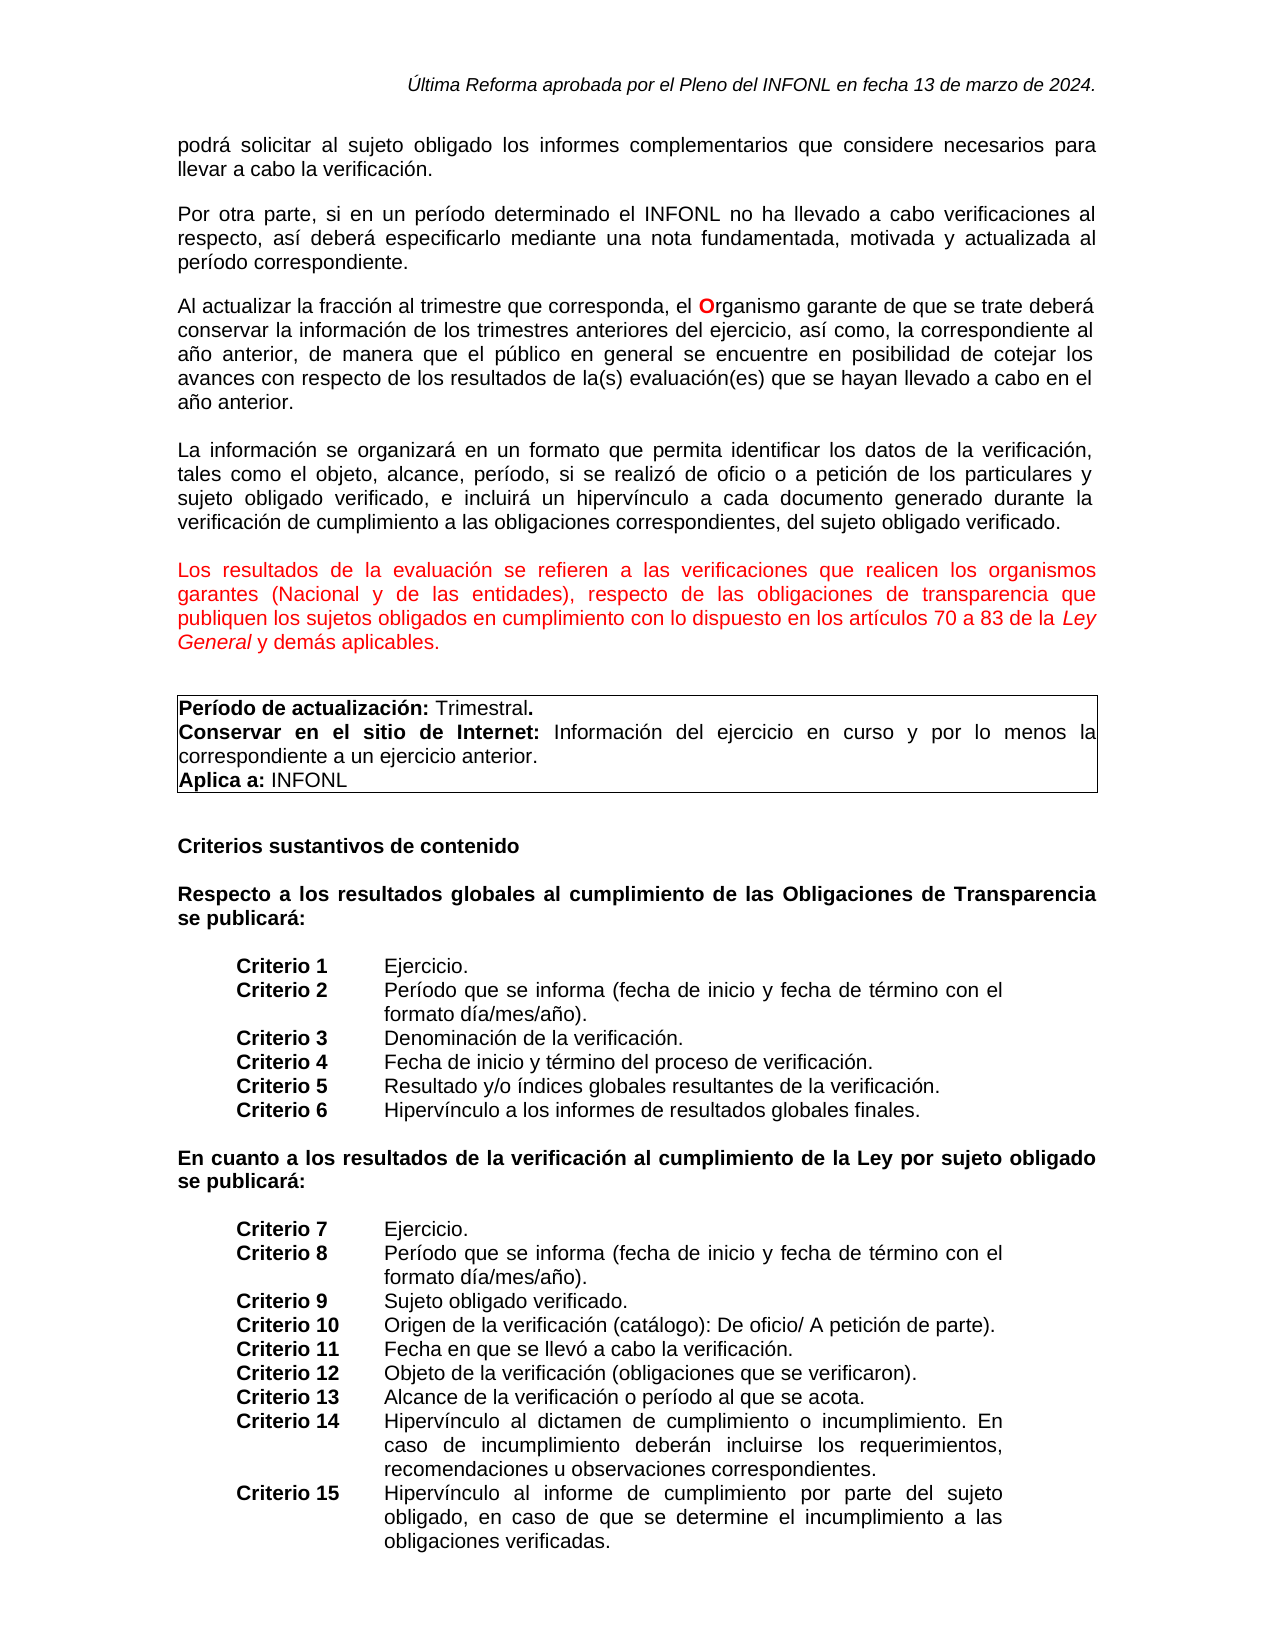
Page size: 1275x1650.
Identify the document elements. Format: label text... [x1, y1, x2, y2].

text Criterio 2 Período que se informa (fecha de inicio y fecha de término con el formato día/mes/año). [236, 978, 1004, 1026]
text La información se organizará en un formato que permita identificar los datos de la verificación, tales como el objeto, alcance, período, si se realizó de oficio o a petición de los particulares y sujeto obligado verificado, e incluirá un hipervínculo a cada documento generado durante la verificación de cumplimiento a las obligaciones correspondientes, del sujeto obligado verificado. [177, 438, 1094, 534]
text Criterio 5 Resultado y/o índices globales resultantes de la verificación. [236, 1073, 1004, 1097]
text Criterio 10 Origen de la verificación (catálogo): De oficio/ A petición de parte). [236, 1313, 1004, 1337]
text Criterio 14 Hipervínculo al dictamen de cumplimiento o incumplimiento. En caso de incumplimiento deberán incluirse los requerimientos, recomendaciones u observaciones correspondientes. [236, 1409, 1004, 1481]
text Criterio 4 Fecha de inicio y término del proceso de verificación. [236, 1049, 1004, 1073]
text Criterio 1 Ejercicio. [236, 954, 1004, 978]
text Criterio 13 Alcance de la verificación o período al que se acota. [236, 1385, 1004, 1409]
text Criterios sustantivos de contenido [177, 834, 1098, 858]
text podrá solicitar al sujeto obligado los informes complementarios que considere necesarios para llevar a cabo la verificación. [177, 133, 1098, 181]
text Criterio 6 Hipervínculo a los informes de resultados globales finales. [236, 1097, 1004, 1121]
text Por otra parte, si en un período determinado el INFONL no ha llevado a cabo verificaciones al respecto, así deberá especificarlo mediante una nota fundamentada, motivada y actualizada al período correspondiente. [177, 202, 1098, 273]
text Criterio 7 Ejercicio. [236, 1217, 1004, 1241]
text Criterio 15 Hipervínculo al informe de cumplimiento por parte del sujeto obligado, en caso de que se determine el incumplimiento a las obligaciones verificadas. [236, 1481, 1004, 1553]
text Criterio 11 Fecha en que se llevó a cabo la verificación. [236, 1337, 1004, 1361]
text Los resultados de la evaluación se refieren a las verificaciones que realicen los organismos garantes (Nacional y de las entidades), respecto de las obligaciones de transparencia que publiquen los sujetos obligados en cumplimiento con lo dispuesto en los artículos 70 a 83 de la Ley General y demás aplicables. [177, 558, 1098, 654]
text Aplica a: INFONL [178, 767, 1097, 792]
text Respecto a los resultados globales al cumplimiento de las Obligaciones de Transparencia se publicará: [177, 882, 1098, 930]
text Al actualizar la fracción al trimestre que corresponda, el Organismo garante de que se trate deberá conservar la información de los trimestres anteriores del ejercicio, así como, la correspondiente al año anterior, de manera que el público en general se encuentre en posibilidad de cotejar los avances con respecto de los resultados de la(s) evaluación(es) que se hayan llevado a cabo en el año anterior. [177, 294, 1094, 414]
text Criterio 12 Objeto de la verificación (obligaciones que se verificaron). [236, 1361, 1004, 1385]
text Criterio 3 Denominación de la verificación. [236, 1026, 1004, 1049]
text Criterio 9 Sujeto obligado verificado. [236, 1289, 1004, 1313]
text Período de actualización: Trimestral. [178, 696, 1097, 719]
text Criterio 8 Período que se informa (fecha de inicio y fecha de término con el formato día/mes/año). [236, 1241, 1004, 1289]
text Conservar en el sitio de Internet: Información del ejercicio en curso y por lo menos la correspondiente a un ejercicio anterior. [178, 719, 1097, 767]
text En cuanto a los resultados de la verificación al cumplimiento de la Ley por sujeto obligado se publicará: [177, 1145, 1098, 1193]
